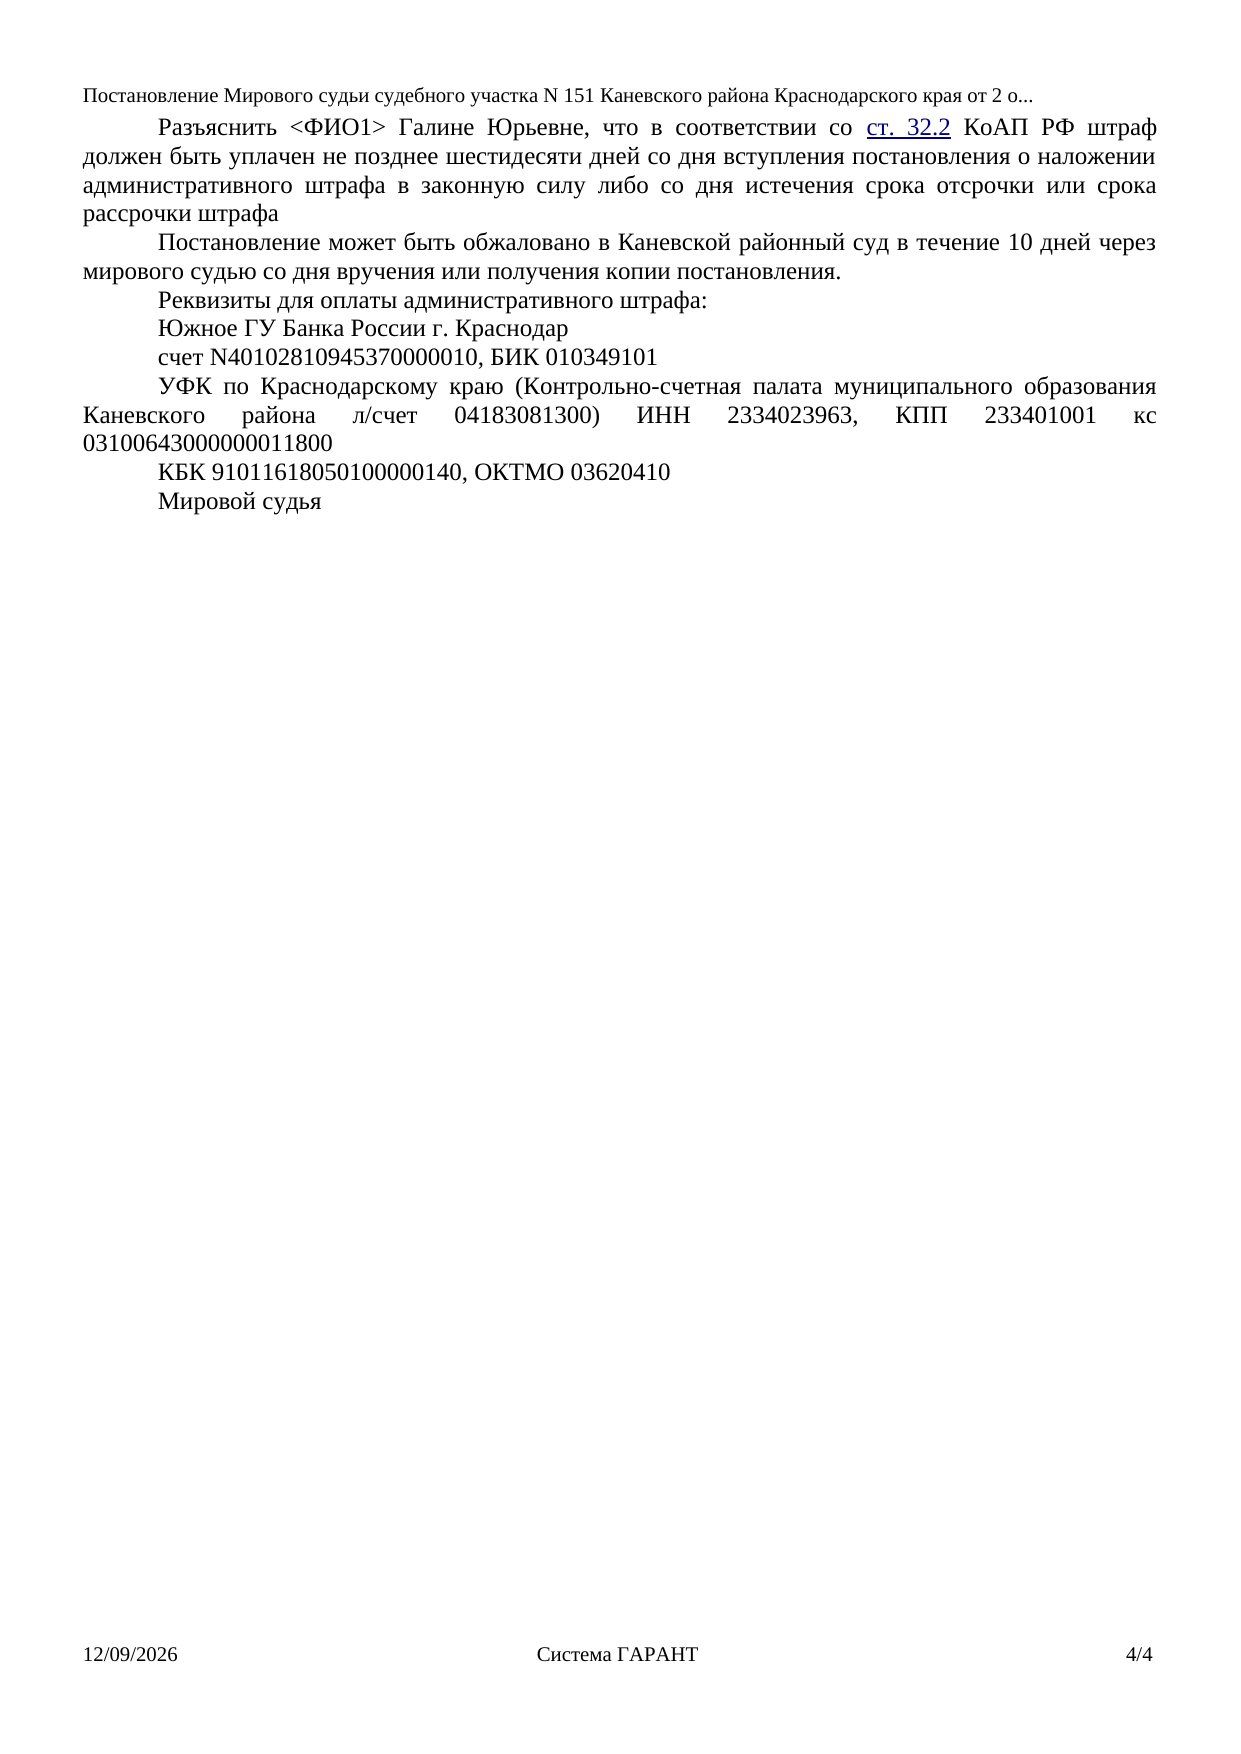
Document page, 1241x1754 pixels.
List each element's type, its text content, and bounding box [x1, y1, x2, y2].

text УФК по Краснодарскому краю (Контрольно-счетная палата муниципального образования Каневского района л/счет 04183081300) ИНН 2334023963, КПП 233401001 кс 03100643000000011800 [83, 371, 1157, 457]
text КБК 91011618050100000140, ОКТМО 03620410 [83, 457, 1157, 486]
text Южное ГУ Банка России г. Краснодар [83, 313, 1157, 342]
text счет N40102810945370000010, БИК 010349101 [83, 342, 1157, 371]
text Мировой судья [83, 486, 1157, 515]
text Постановление может быть обжаловано в Каневской районный суд в течение 10 дней через мирового судью со дня вручения или получения копии постановления. [83, 227, 1157, 285]
text Реквизиты для оплаты административного штрафа: [83, 285, 1157, 313]
text Разъяснить <ФИО1> Галине Юрьевне, что в соответствии со ст. 32.2 КоАП РФ штраф должен быть уплачен не позднее шестидесяти дней со дня вступления постановления о наложении административного штрафа в законную силу либо со дня истечения срока отсрочки или срока рассрочки штрафа [83, 112, 1157, 227]
